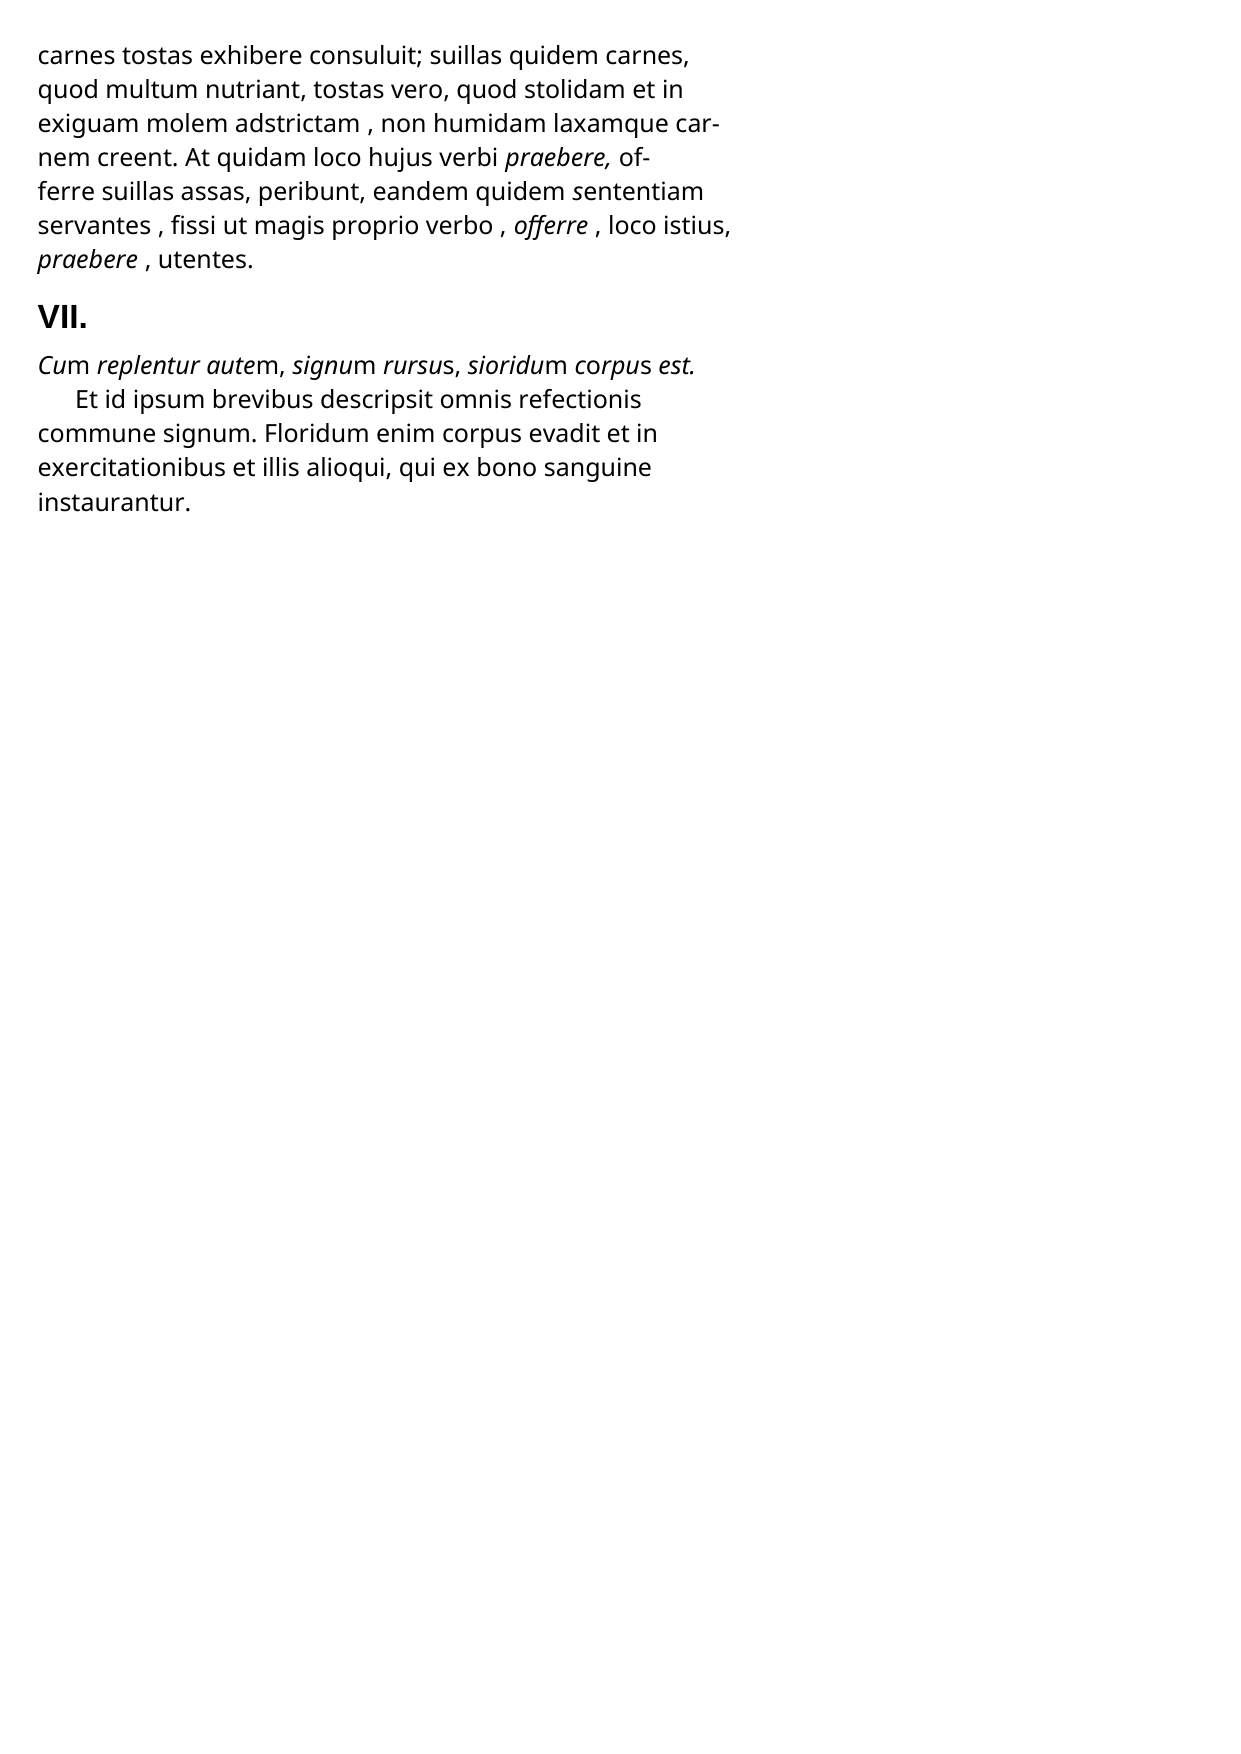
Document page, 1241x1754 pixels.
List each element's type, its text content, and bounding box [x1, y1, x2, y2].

subtitle VII. [37, 297, 1203, 335]
text Cum replentur autem, signum rursus, sioridum corpus est. [37, 348, 1203, 382]
text Et id ipsum brevibus descripsit omnis refectionis commune signum. Floridum enim corpus evadit et in exercitationibus et illis alioqui, qui ex bono sanguine instaurantur. [37, 382, 1203, 518]
text carnes tostas exhibere consuluit; suillas quidem carnes, quod multum nutriant, tostas vero, quod stolidam et in exiguam molem adstrictam , non humidam laxamque car- nem creent. At quidam loco hujus verbi praebere, of- ferre suillas assas, peribunt, eandem quidem sententiam servantes , fissi ut magis proprio verbo , offerre , loco istius, praebere , utentes. [37, 37, 1203, 276]
